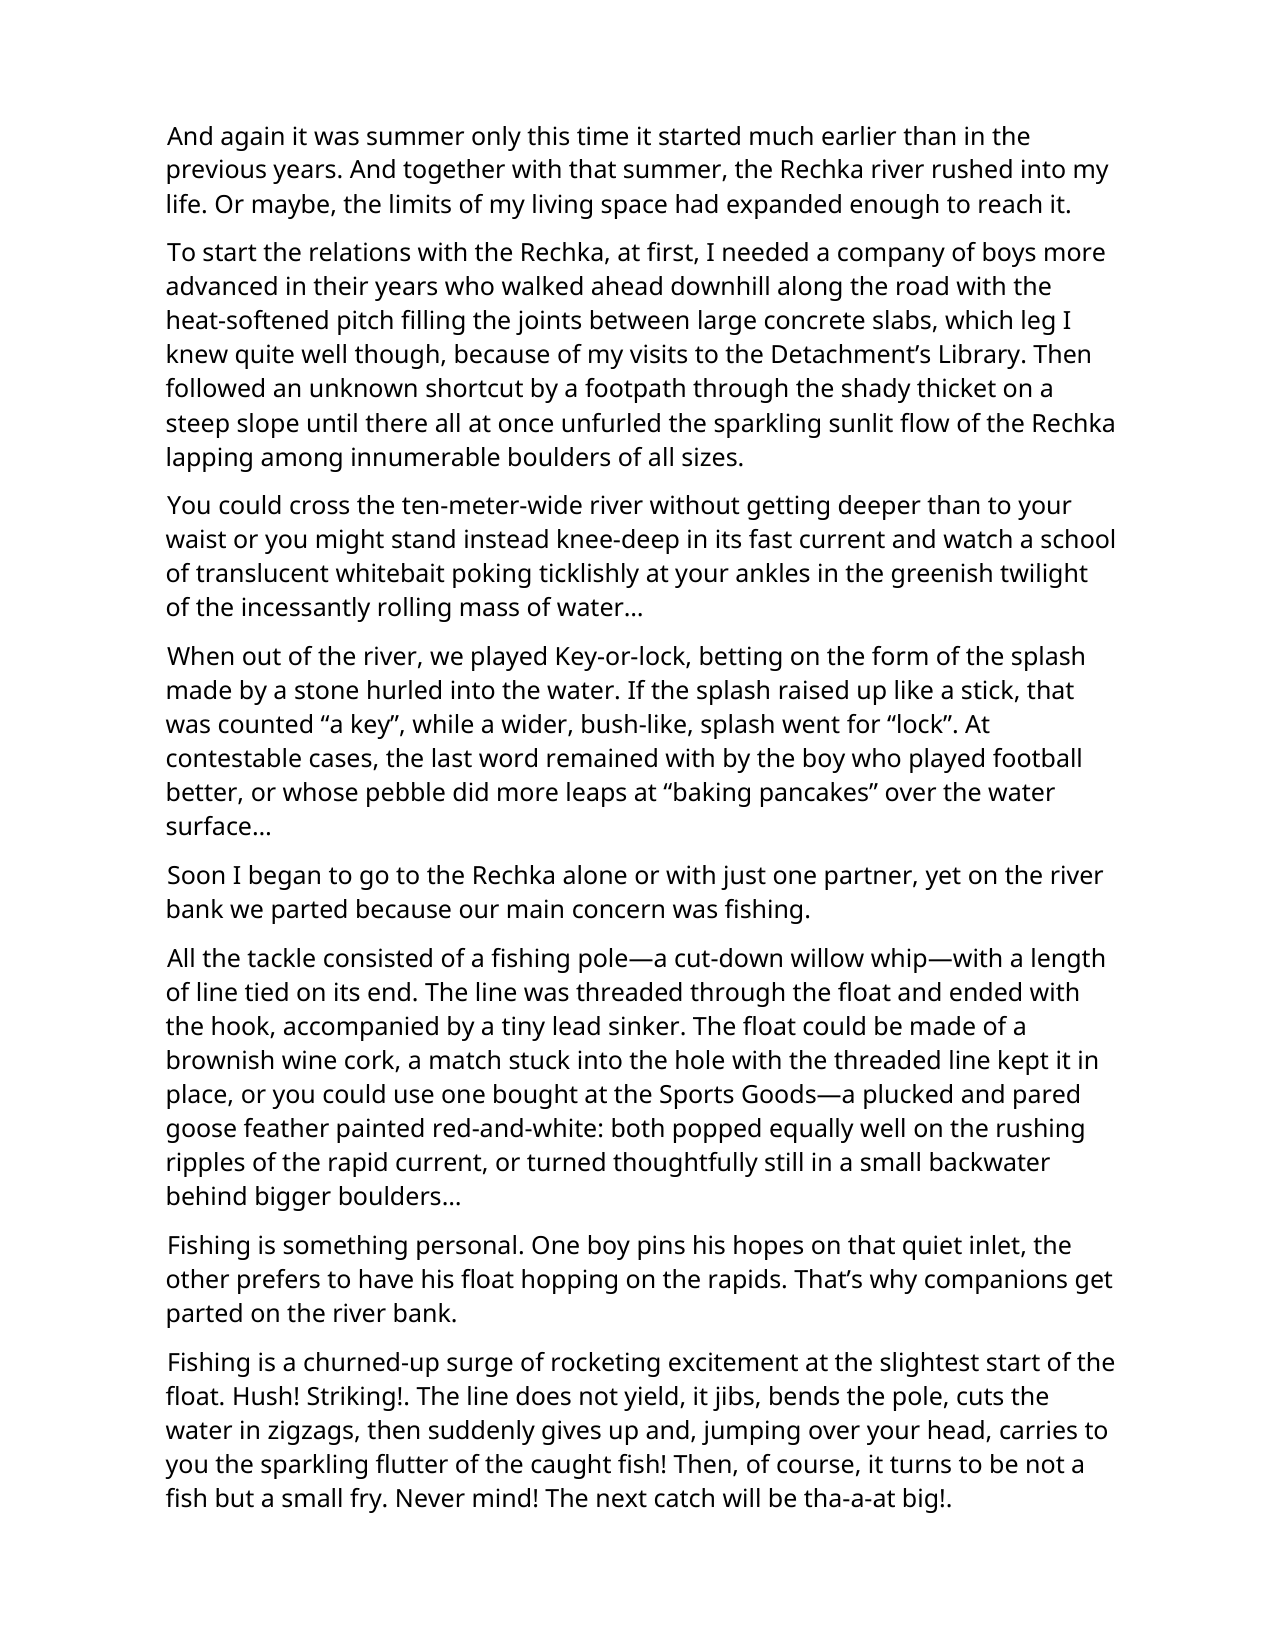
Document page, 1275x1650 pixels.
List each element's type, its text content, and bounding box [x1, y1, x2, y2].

text You could cross the ten-meter-wide river without getting deeper than to your waist or you might stand instead knee-deep in its fast current and watch a school of translucent whitebait poking ticklishly at your ankles in the greenish twilight of the incessantly rolling mass of water… [165, 488, 1118, 624]
text And again it was summer only this time it started much earlier than in the previous years. And together with that summer, the Rechka river rushed into my life. Or maybe, the limits of my living space had expanded enough to reach it. [165, 118, 1118, 220]
text Soon I began to go to the Rechka alone or with just one partner, yet on the river bank we parted because our main concern was fishing. [165, 858, 1118, 926]
text To start the relations with the Rechka, at first, I needed a company of boys more advanced in their years who walked ahead downhill along the road with the heat-softened pitch filling the joints between large concrete slabs, which leg I knew quite well though, because of my visits to the Detachment’s Library. Then followed an unknown shortcut by a footpath through the shady thicket on a steep slope until there all at once unfurled the sparkling sunlit flow of the Rechka lapping among innumerable boulders of all sizes. [165, 235, 1118, 473]
text Fishing is a churned-up surge of rocketing excitement at the slightest start of the float. Hush! Striking!. The line does not yield, it jibs, bends the pole, cuts the water in zigzags, then suddenly gives up and, jumping over your head, carries to you the sparkling flutter of the caught fish! Then, of course, it turns to be not a fish but a small fry. Never mind! The next catch will be tha-a-at big!. [165, 1344, 1118, 1514]
text All the tackle consisted of a fishing pole—a cut-down willow whip—with a length of line tied on its end. The line was threaded through the float and ended with the hook, accompanied by a tiny lead sinker. The float could be made of a brownish wine cork, a match stuck into the hole with the threaded line kept it in place, or you could use one bought at the Sports Goods—a plucked and pared goose feather painted red-and-white: both popped equally well on the rushing ripples of the rapid current, or turned thoughtfully still in a small backwater behind bigger boulders… [165, 940, 1118, 1213]
text Fishing is something personal. One boy pins his hopes on that quiet inlet, the other prefers to have his float hopping on the rapids. That’s why companions get parted on the river bank. [165, 1227, 1118, 1330]
text When out of the river, we played Key-or-lock, betting on the form of the splash made by a stone hurled into the water. If the splash raised up like a stick, that was counted “a key”, while a wider, bush-like, splash went for “lock”. At contestable cases, the last word remained with by the boy who played football better, or whose pebble did more leaps at “baking pancakes” over the water surface… [165, 639, 1118, 843]
